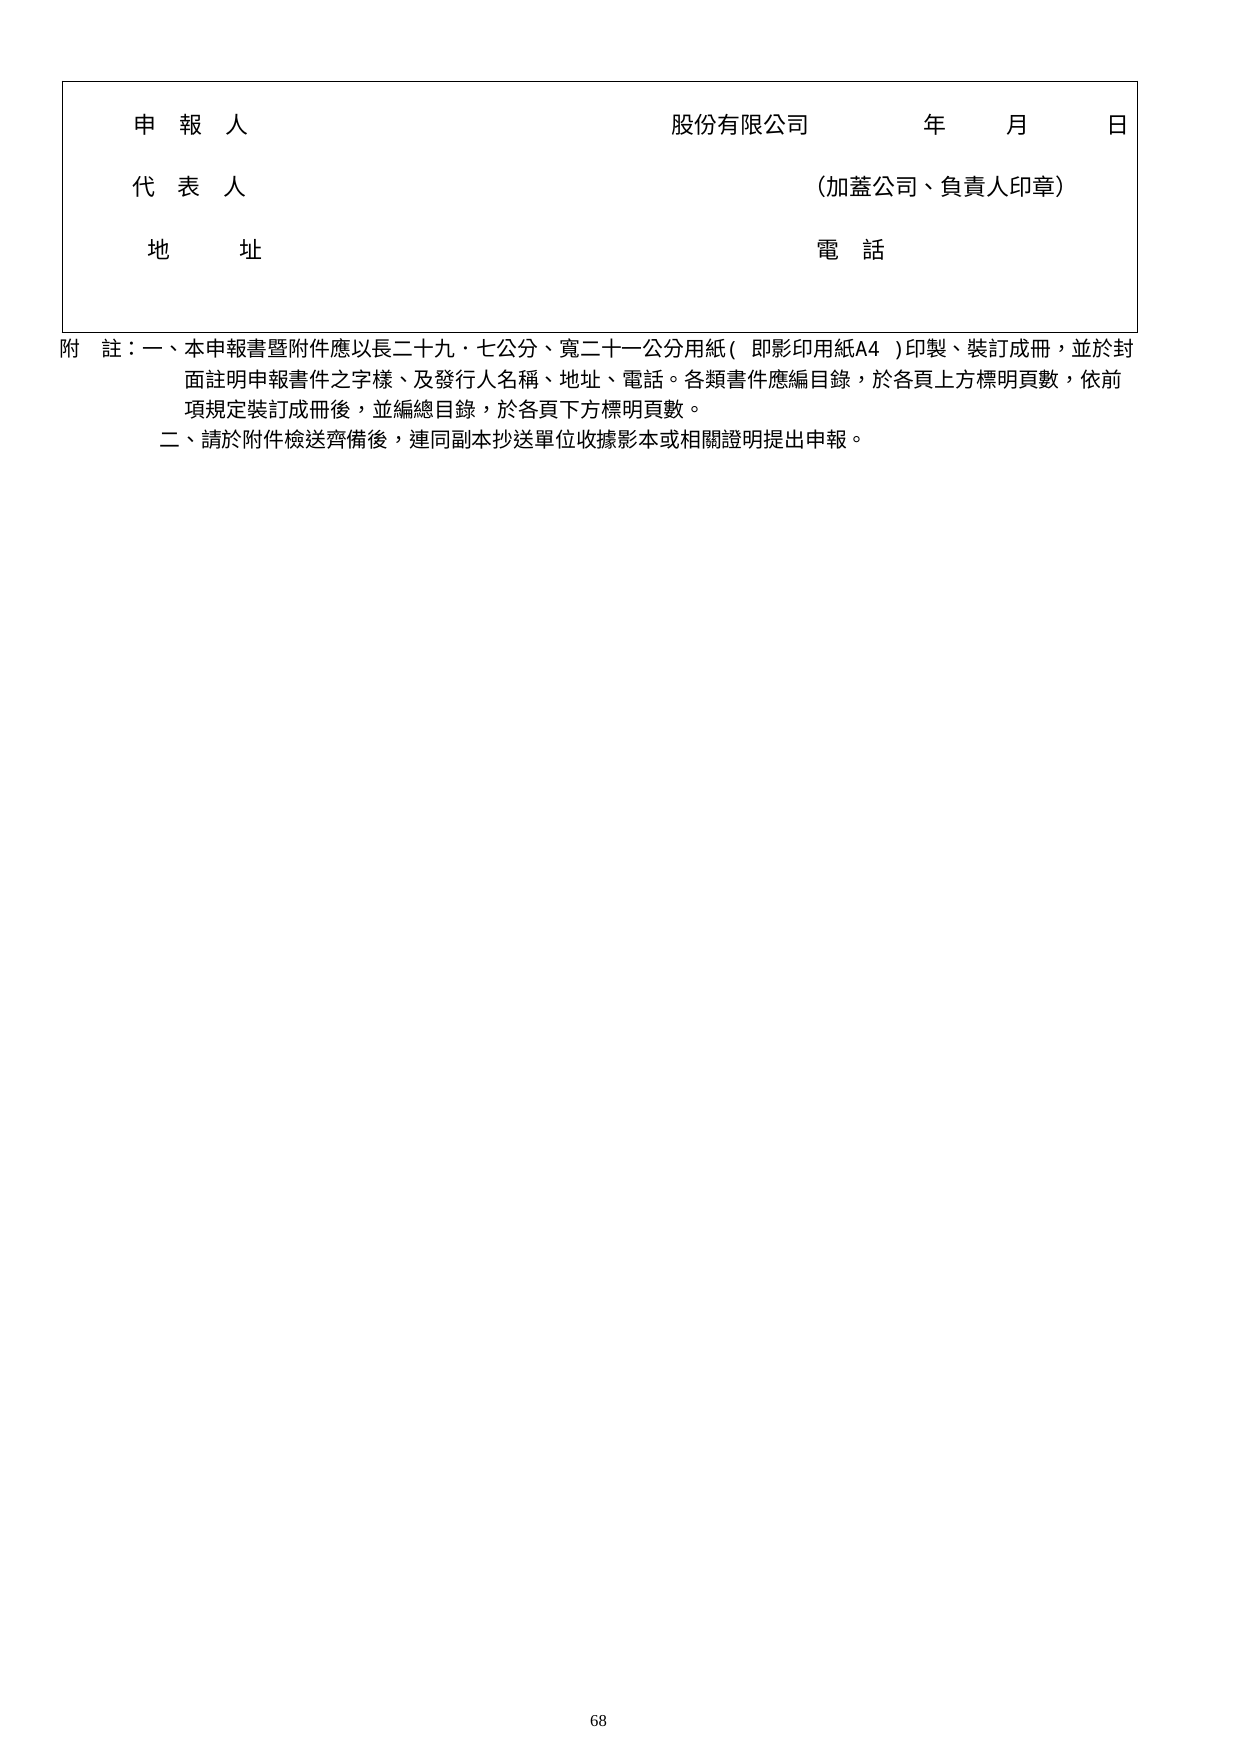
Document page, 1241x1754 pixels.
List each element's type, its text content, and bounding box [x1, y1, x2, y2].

table_cell 申 報 人 股份有限公司 年 月 日 代 表 人 （加蓋公司、負責人印章） 地 址 電 話 [63, 82, 1137, 332]
text 附 註：一、本申報書暨附件應以長二十九．七公分、寬二十一公分用紙( 即影印用紙A4 )印製、裝訂成冊，並於封面註明申報書件之字樣、及發行人名稱、地址、電話。各類書件應編目錄，於各頁上方標明頁數，依前項規定裝訂成冊後，並編總目錄，於各頁下方標明頁數。 [59, 333, 1137, 423]
text 二、請於附件檢送齊備後，連同副本抄送單位收據影本或相關證明提出申報。 [59, 423, 1137, 454]
